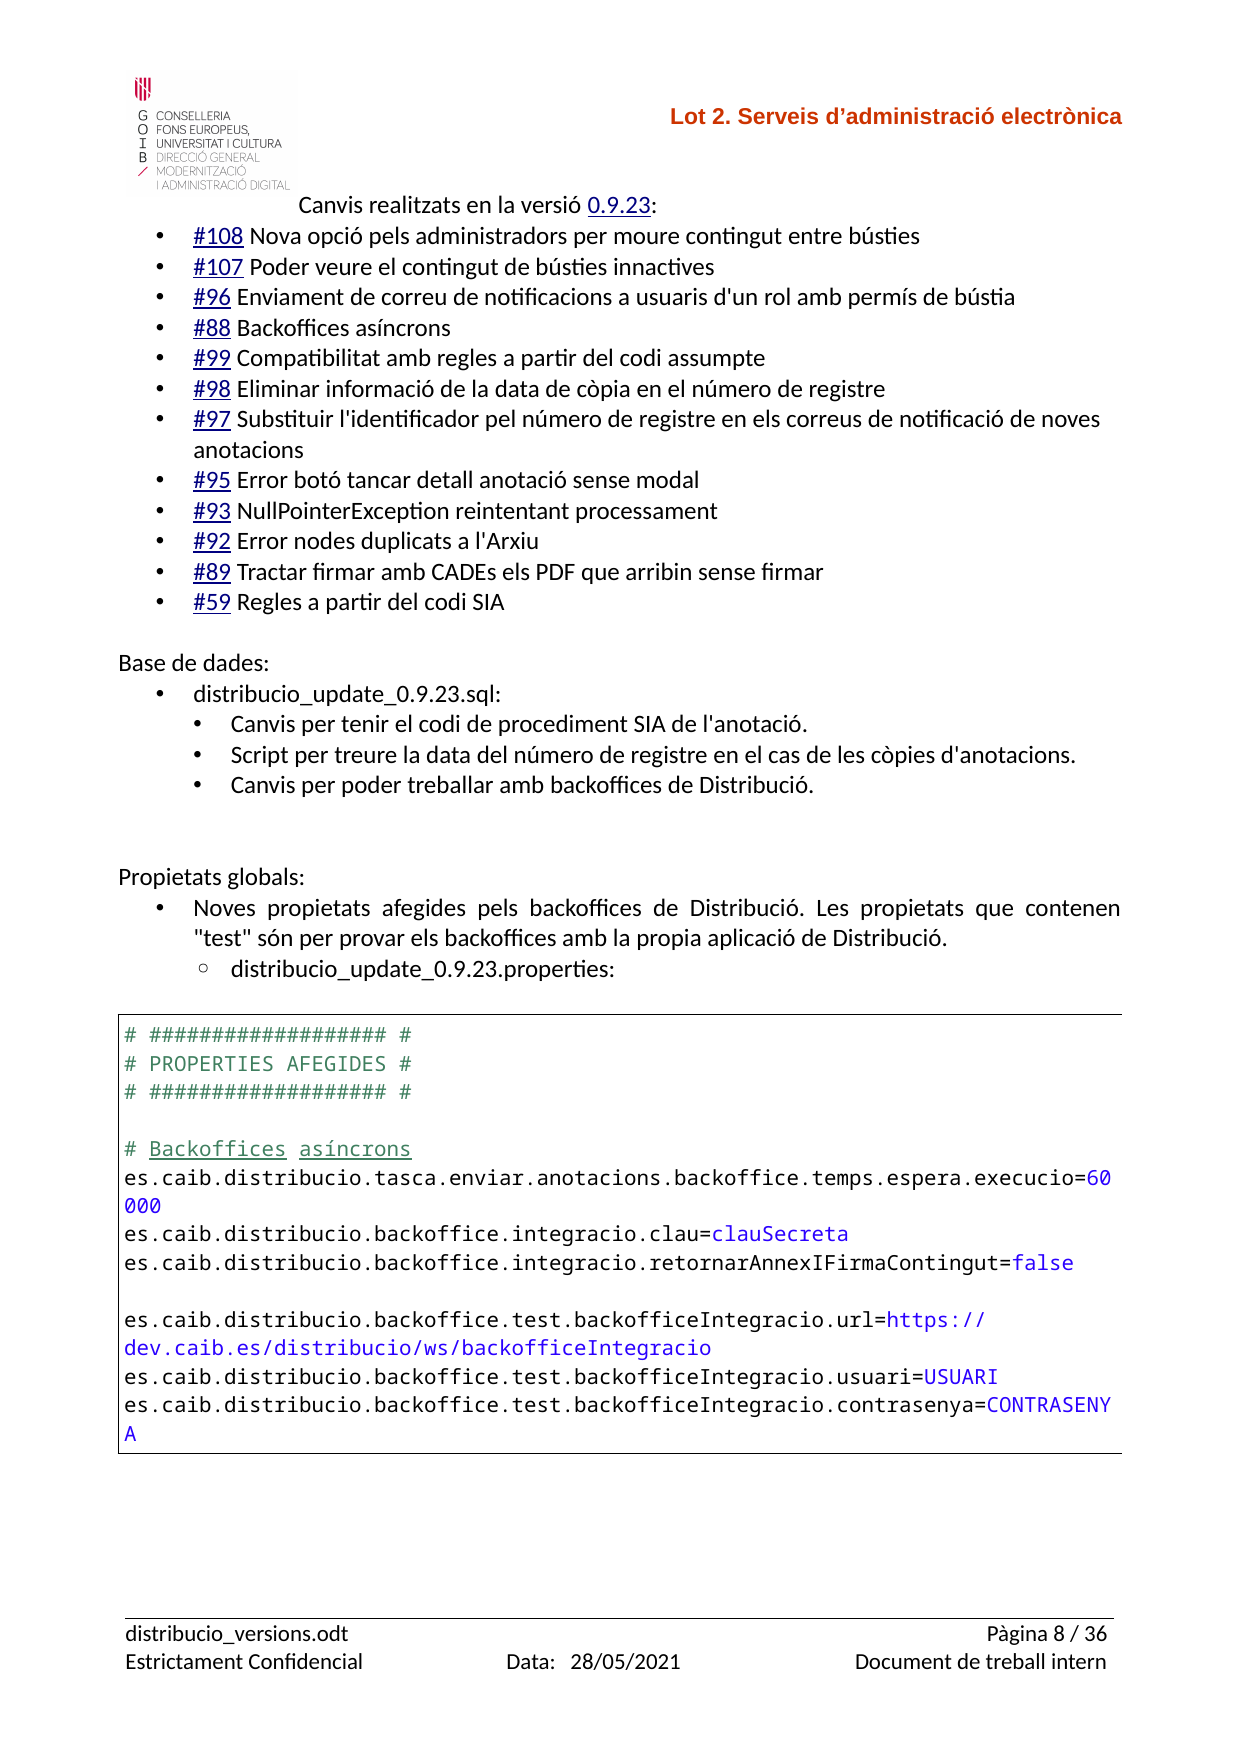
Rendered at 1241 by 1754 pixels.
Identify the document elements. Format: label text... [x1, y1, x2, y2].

list Noves propietats afegides pels backoffices de Distribució. Les propietats que contenen "test" són per provar els backoffices amb la propia aplicació de Distribució. [156, 892, 1122, 953]
list #89 Tractar firmar amb CADEs els PDF que arribin sense firmar [156, 556, 1122, 586]
list #92 Error nodes duplicats a l'Arxiu [156, 525, 1122, 556]
list Script per treure la data del número de registre en el cas de les còpies d'anotacions. [193, 739, 1122, 769]
table_header # ################### # # PROPERTIES AFEGIDES # # ################### # # Backoffices asíncrons es.caib.distribucio.tasca.enviar.anotacions.backoffice.temps.espera.execucio=60000 es.caib.distribucio.backoffice.integracio.clau=clauSecreta es.caib.distribucio.backoffice.integracio.retornarAnnexIFirmaContingut=false es.caib.distribucio.backoffice.test.backofficeIntegracio.url=https://dev.caib.es/distribucio/ws/backofficeIntegracio es.caib.distribucio.backoffice.test.backofficeIntegracio.usuari=USUARI es.caib.distribucio.backoffice.test.backofficeIntegracio.contrasenya=CONTRASENYA [119, 1015, 1122, 1453]
list #108 Nova opció pels administradors per moure contingut entre bústies [156, 220, 1122, 251]
list distribucio_update_0.9.23.sql: [156, 678, 1122, 708]
list #95 Error botó tancar detall anotació sense modal [156, 464, 1122, 495]
list #99 Compatibilitat amb regles a partir del codi assumpte [156, 342, 1122, 373]
list #88 Backoffices asíncrons [156, 312, 1122, 342]
text Base de dades: [118, 647, 1122, 678]
list Canvis per tenir el codi de procediment SIA de l'anotació. [193, 708, 1122, 739]
list #59 Regles a partir del codi SIA [156, 586, 1122, 617]
list #93 NullPointerException reintentant processament [156, 495, 1122, 525]
text Canvis realitzats en la versió 0.9.23: [118, 190, 1122, 220]
text Propietats globals: [118, 861, 1122, 892]
list #98 Eliminar informació de la data de còpia en el número de registre [156, 373, 1122, 403]
list distribucio_update_0.9.23.properties: [193, 953, 1122, 983]
list #97 Substituir l'identificador pel número de registre en els correus de notificació de noves anotacions [156, 403, 1122, 464]
list #96 Enviament de correu de notificacions a usuaris d'un rol amb permís de bústia [156, 281, 1122, 312]
list Canvis per poder treballar amb backoffices de Distribució. [193, 769, 1122, 800]
picture [126, 70, 299, 197]
list #107 Poder veure el contingut de bústies innactives [156, 251, 1122, 281]
